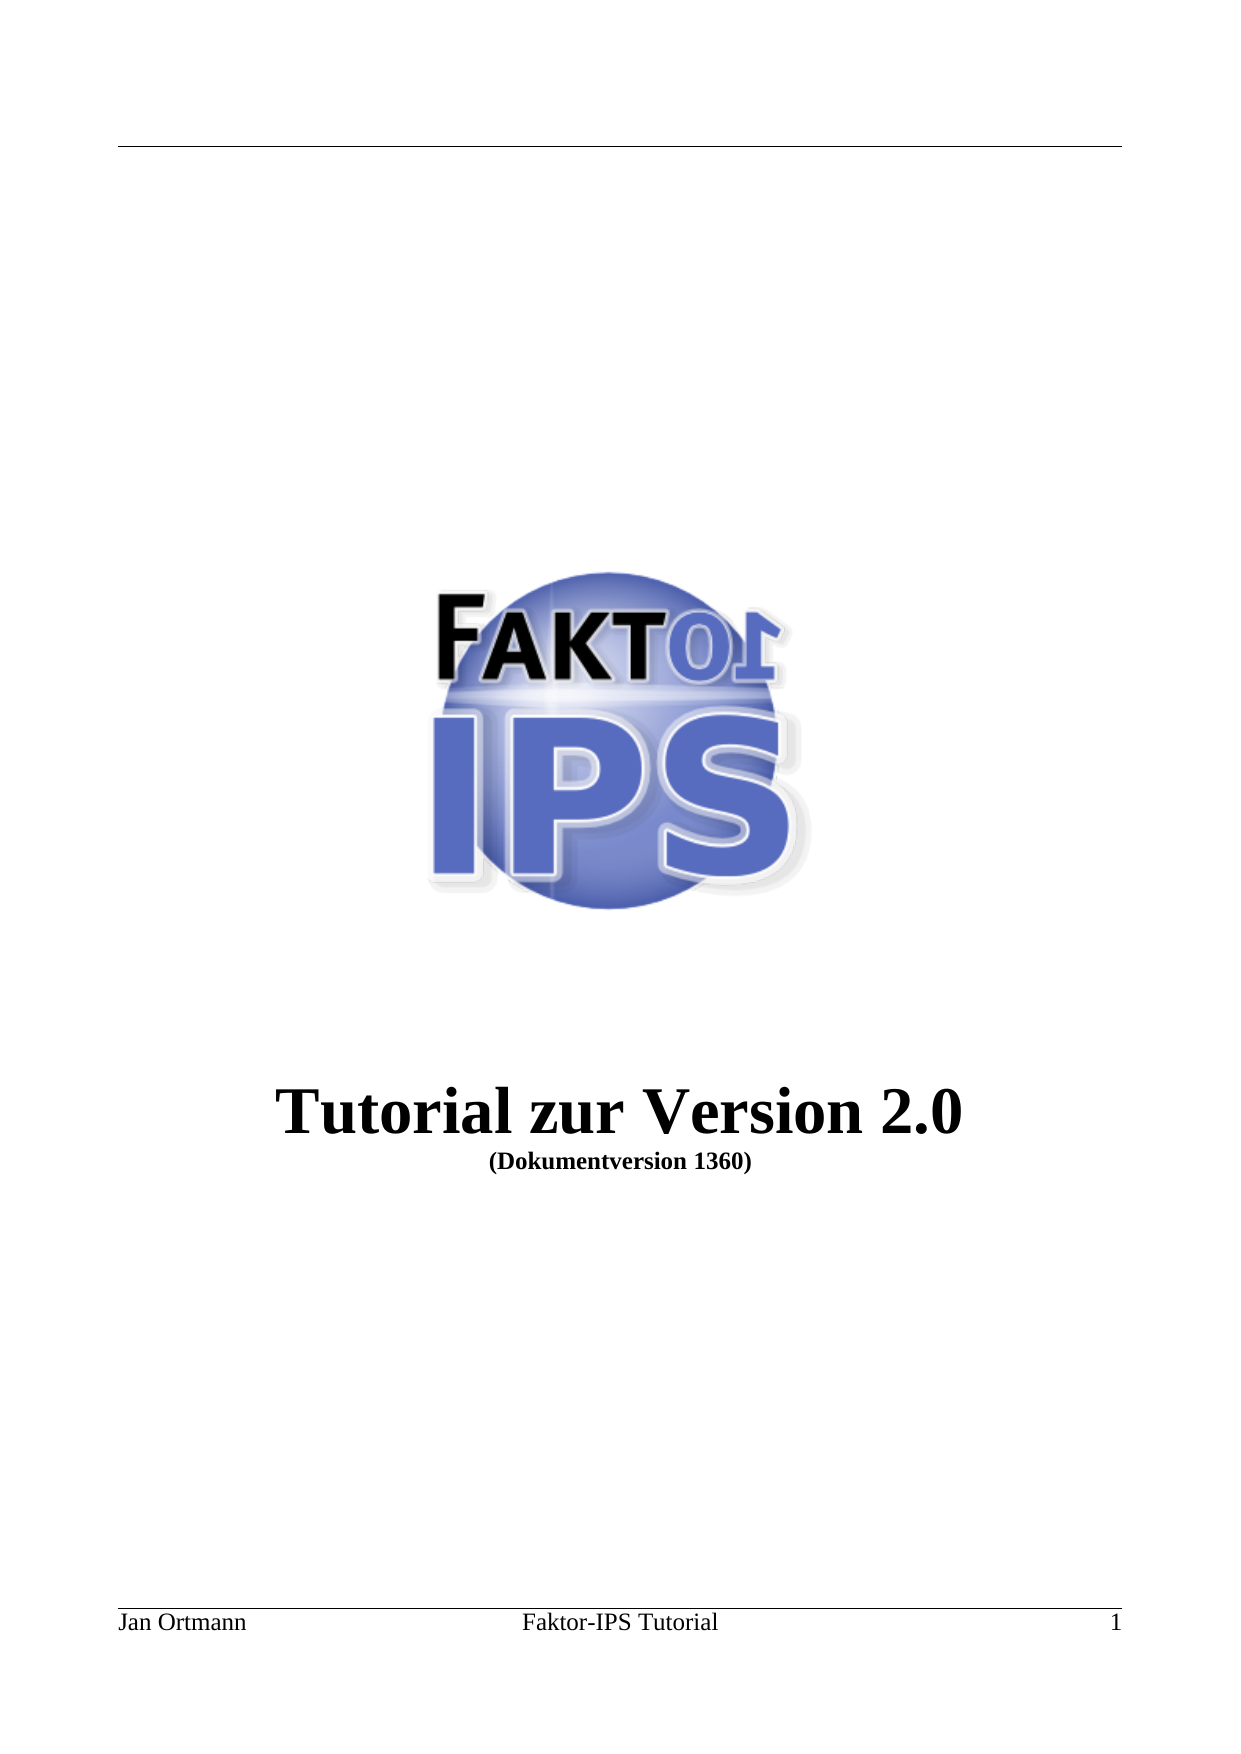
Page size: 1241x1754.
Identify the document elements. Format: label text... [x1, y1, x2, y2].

text Tutorial zur Version 2.0 [118, 1074, 1122, 1147]
picture [424, 544, 816, 936]
text (Dokumentversion 1360) [118, 1147, 1122, 1175]
